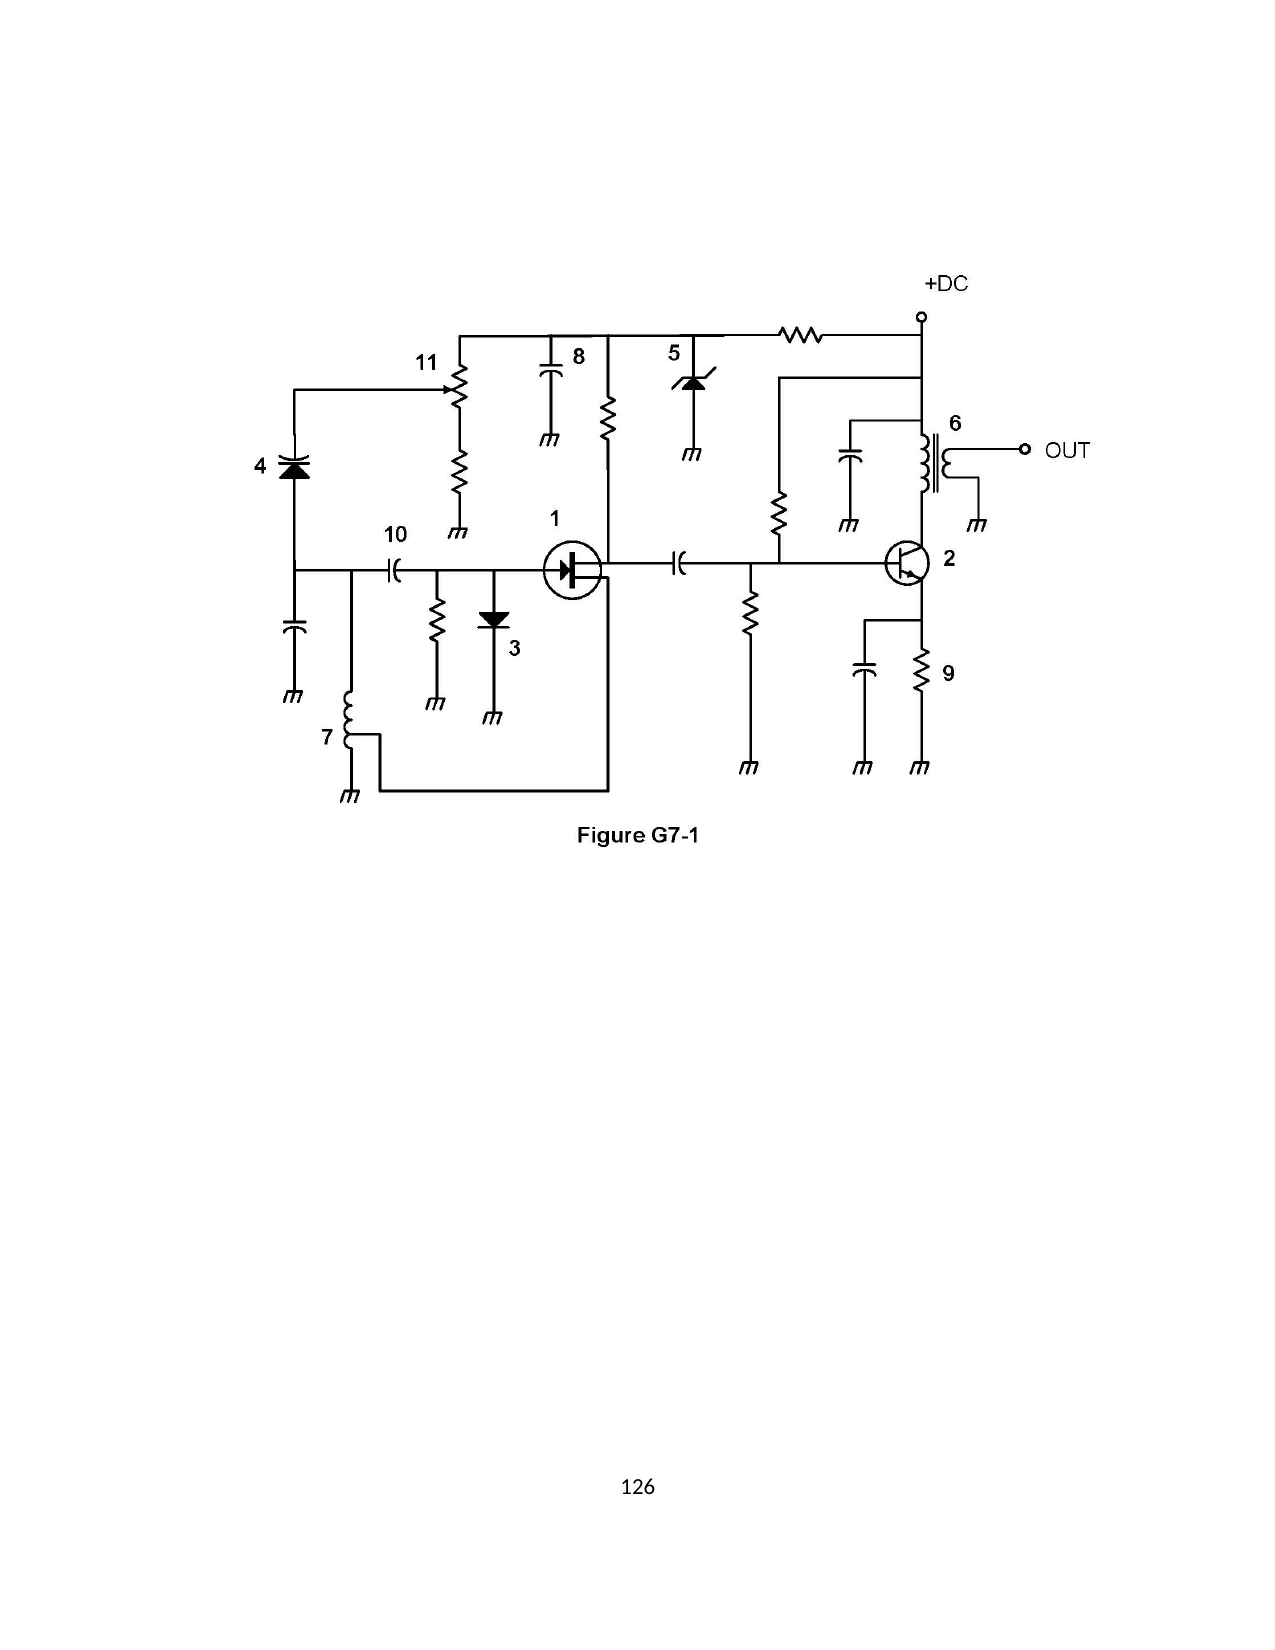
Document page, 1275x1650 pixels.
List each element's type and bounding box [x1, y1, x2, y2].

picture [150, 150, 1200, 978]
